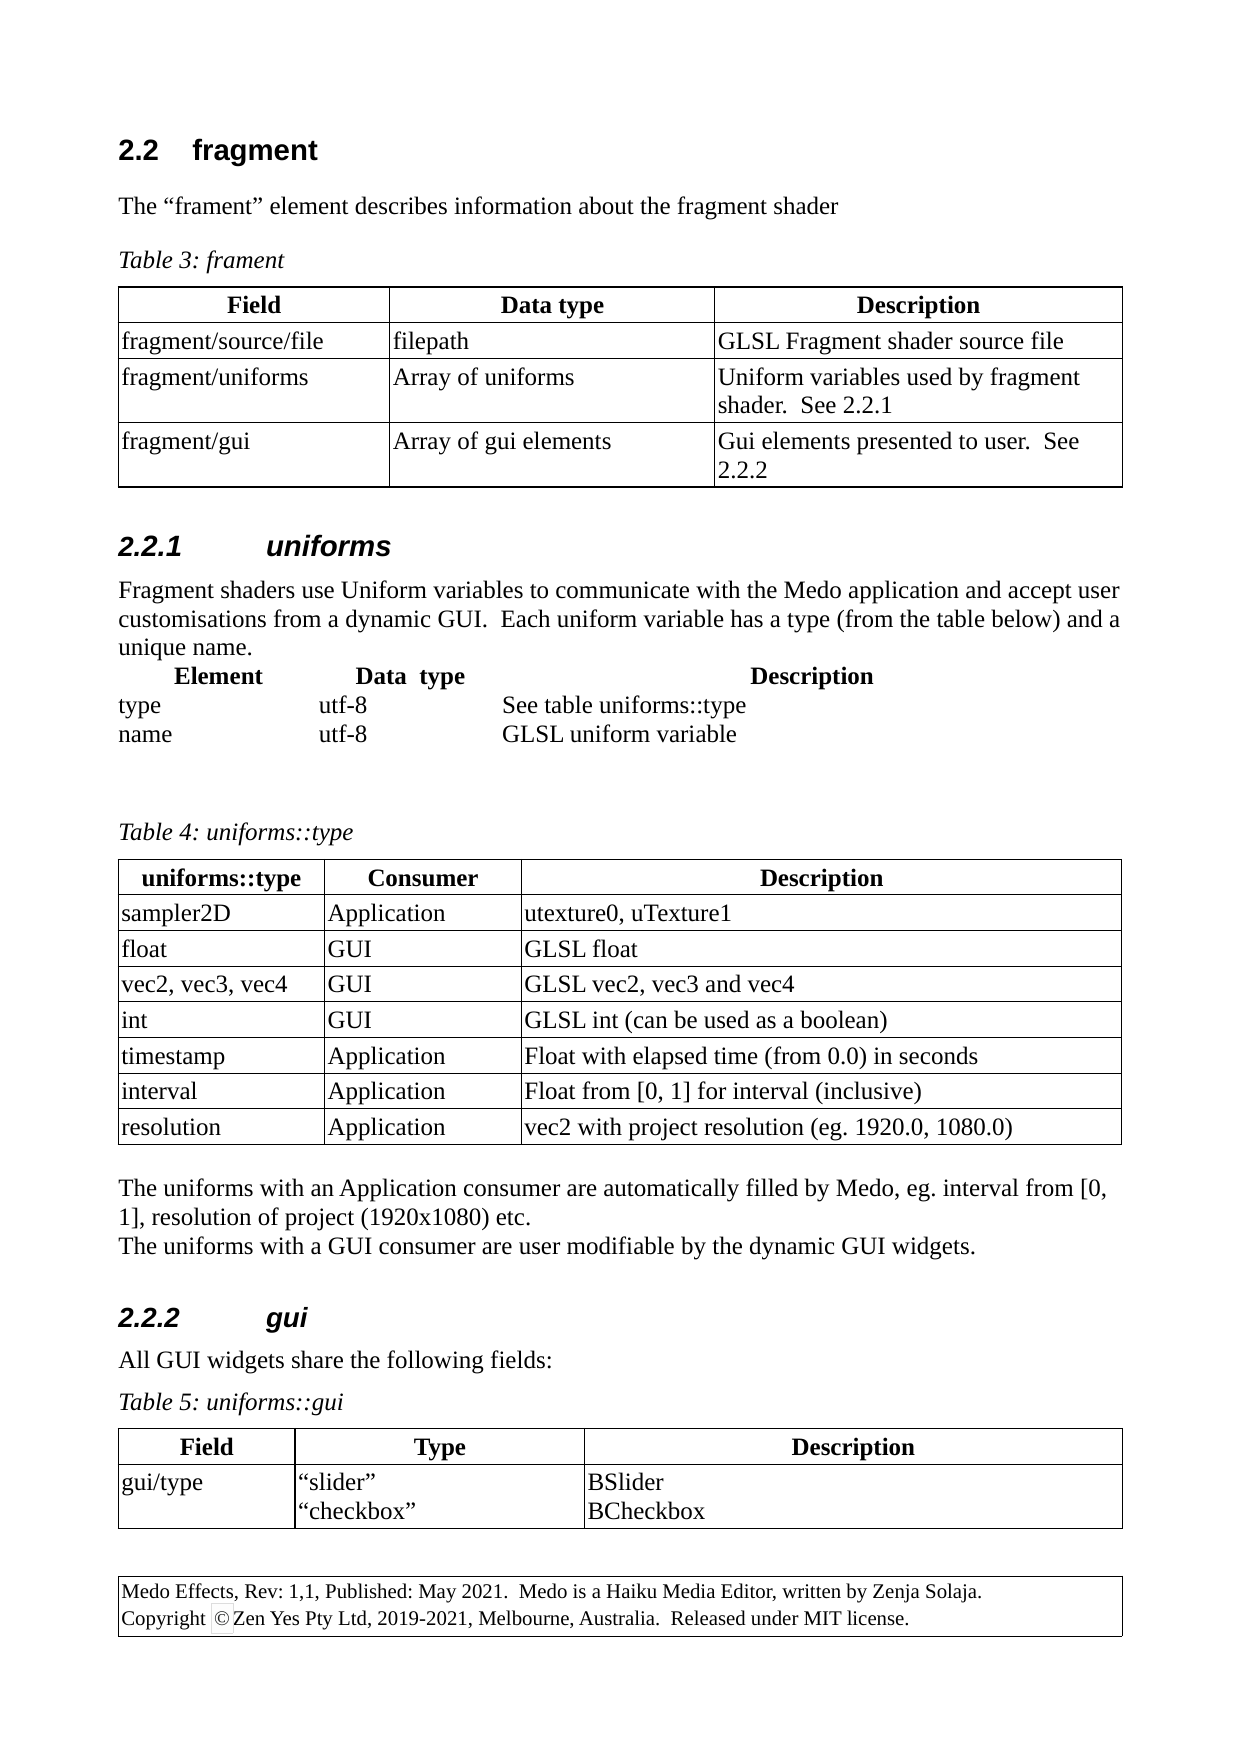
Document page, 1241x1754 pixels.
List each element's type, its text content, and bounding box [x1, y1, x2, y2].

table_cell Uniform variables used by fragment shader. See 2.2.1 [715, 359, 1122, 422]
table_cell Application [325, 1074, 521, 1108]
table_cell name [118, 719, 319, 747]
table_cell Gui elements presented to user. See 2.2.2 [715, 423, 1122, 486]
table_cell float [119, 931, 324, 966]
table_header Data type [319, 661, 502, 690]
table_cell GUI [325, 931, 521, 966]
subtitle 2.2.1 uniforms [118, 529, 1122, 562]
table_cell GUI [325, 1002, 521, 1037]
table_cell Application [325, 1109, 521, 1144]
table_cell type [118, 690, 319, 719]
table_cell Array of gui elements [390, 423, 714, 486]
table_cell Array of uniforms [390, 359, 714, 422]
table_cell timestamp [119, 1038, 324, 1072]
table_cell Application [325, 1038, 521, 1072]
table_header Consumer [325, 860, 521, 894]
subtitle 2.2 fragment [118, 133, 1122, 166]
table_header Field [119, 288, 389, 322]
text All GUI widgets share the following fields: [118, 1345, 1122, 1374]
text The “frament” element describes information about the fragment shader [118, 191, 1122, 220]
text Table 5: uniforms::gui [118, 1387, 1122, 1415]
table_cell Float from [0, 1] for interval (inclusive) [522, 1074, 1121, 1108]
table_header Description [715, 288, 1122, 322]
table_cell Float with elapsed time (from 0.0) in seconds [522, 1038, 1121, 1072]
table_cell fragment/uniforms [119, 359, 389, 422]
table_cell GLSL Fragment shader source file [715, 323, 1122, 358]
text Fragment shaders use Uniform variables to communicate with the Medo application and accept user customisations from a dynamic GUI. Each uniform variable has a type (from the table below) and a unique name. [118, 575, 1122, 661]
table_cell interval [119, 1074, 324, 1108]
table_cell See table uniforms::type [502, 690, 1122, 719]
table_header Type [296, 1429, 584, 1463]
table_cell vec2 with project resolution (eg. 1920.0, 1080.0) [522, 1109, 1121, 1144]
subtitle 2.2.2 gui [118, 1301, 1122, 1333]
table_header Field [119, 1429, 294, 1463]
table_cell filepath [390, 323, 714, 358]
table_header uniforms::type [119, 860, 324, 894]
table_cell int [119, 1002, 324, 1037]
text Table 4: uniforms::type [118, 817, 1122, 846]
table_cell GUI [325, 967, 521, 1001]
table_header Description [522, 860, 1121, 894]
table_cell fragment/source/file [119, 323, 389, 358]
table_cell Application [325, 895, 521, 930]
text Table 3: frament [118, 245, 1122, 274]
table_cell gui/type [119, 1465, 294, 1528]
table_cell vec2, vec3, vec4 [119, 967, 324, 1001]
table_header Data type [390, 288, 714, 322]
table_header Description [585, 1429, 1122, 1463]
table_cell utexture0, uTexture1 [522, 895, 1121, 930]
text The uniforms with a GUI consumer are user modifiable by the dynamic GUI widgets. [118, 1231, 1122, 1260]
table_cell GLSL int (can be used as a boolean) [522, 1002, 1121, 1037]
table_header Description [502, 661, 1122, 690]
table_cell utf-8 [319, 719, 502, 747]
table_cell GLSL vec2, vec3 and vec4 [522, 967, 1121, 1001]
table_cell “slider” “checkbox” [296, 1465, 584, 1528]
table_cell GLSL uniform variable [502, 719, 1122, 747]
table_cell utf-8 [319, 690, 502, 719]
table_cell resolution [119, 1109, 324, 1144]
table_cell BSlider BCheckbox [585, 1465, 1122, 1528]
table_cell GLSL float [522, 931, 1121, 966]
table_header Element [118, 661, 319, 690]
table_cell fragment/gui [119, 423, 389, 486]
table_cell sampler2D [119, 895, 324, 930]
text The uniforms with an Application consumer are automatically filled by Medo, eg. interval from [0, 1], resolution of project (1920x1080) etc. [118, 1173, 1122, 1231]
